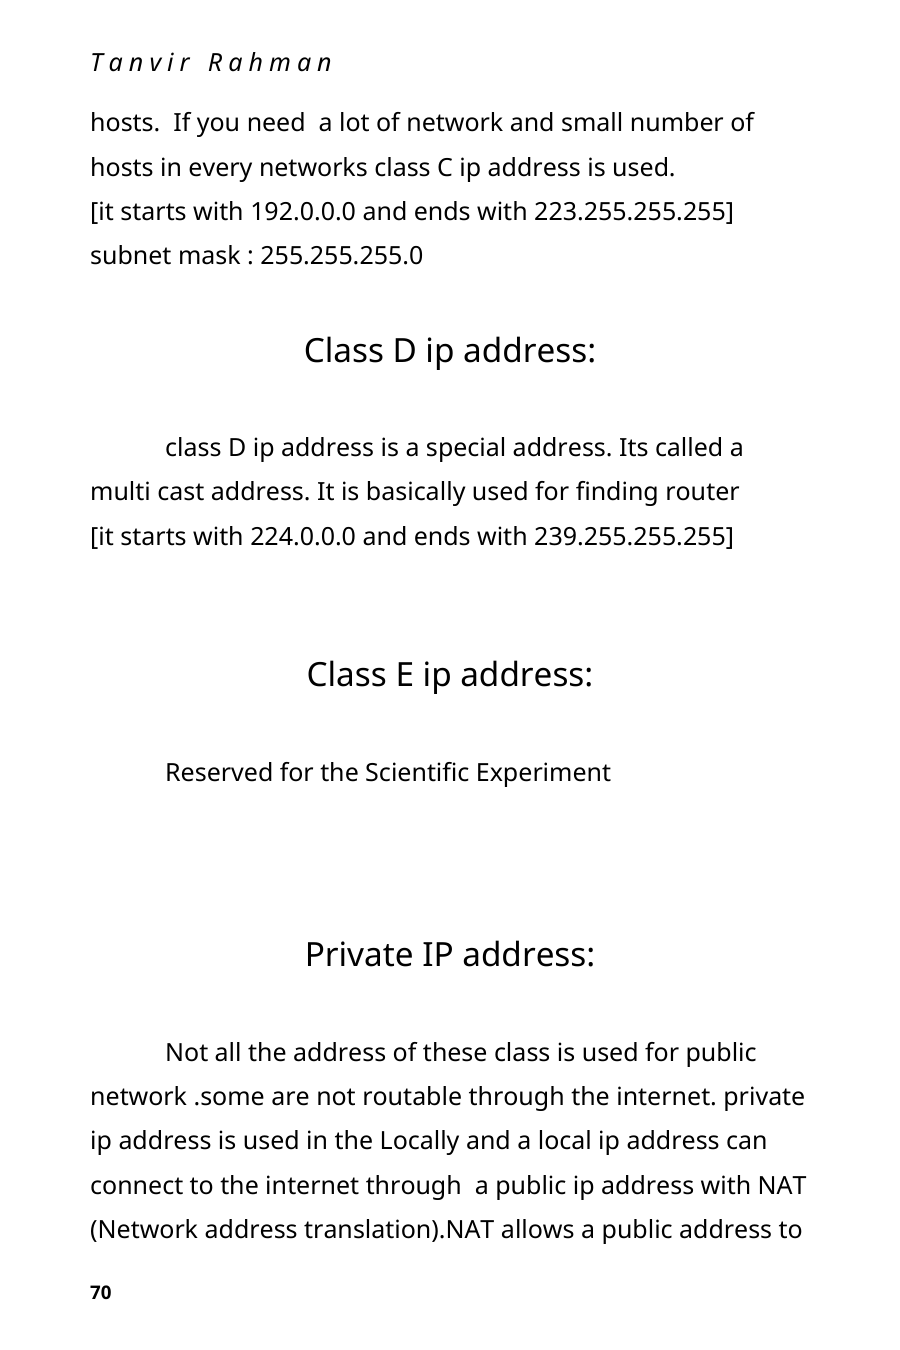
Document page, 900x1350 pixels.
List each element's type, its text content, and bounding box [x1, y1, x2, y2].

text Reserved for the Scientific Experiment [90, 754, 810, 788]
text subnet mask : 255.255.255.0 [90, 238, 810, 272]
text Not all the address of these class is used for public network .some are not routable through the internet. private ip address is used in the Locally and a local ip address can connect to the internet through a public ip address with NAT (Network address translation).NAT allows a public address to [90, 1034, 810, 1246]
text Private IP address: [90, 931, 810, 977]
text hosts. If you need a lot of network and small number of hosts in every networks class C ip address is used. [90, 105, 810, 183]
text [it starts with 224.0.0.0 and ends with 239.255.255.255] [90, 518, 810, 552]
text Class D ip address: [90, 326, 810, 372]
text class D ip address is a special address. Its called a multi cast address. It is basically used for finding router [90, 429, 810, 508]
text Class E ip address: [90, 651, 810, 696]
text [it starts with 192.0.0.0 and ends with 223.255.255.255] [90, 193, 810, 228]
